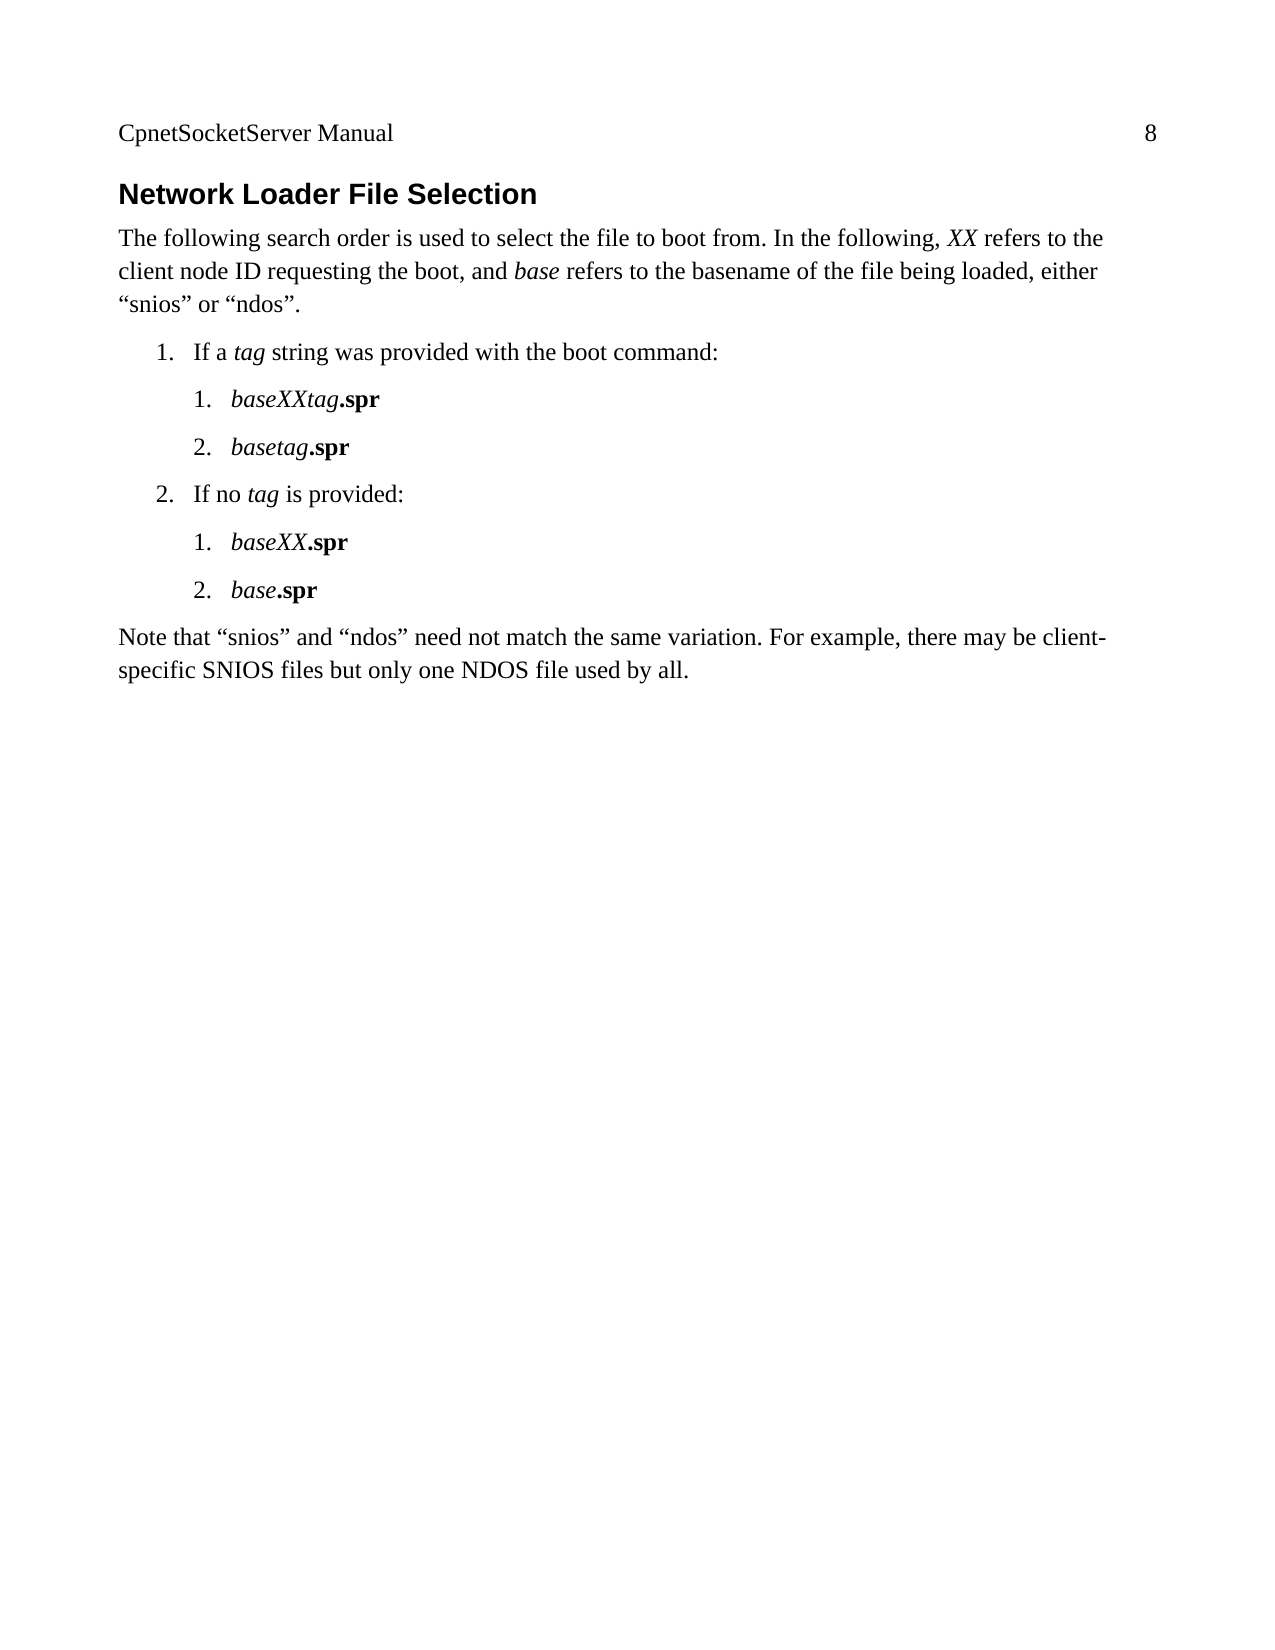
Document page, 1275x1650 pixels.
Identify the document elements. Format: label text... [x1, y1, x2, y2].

list baseXX.spr [193, 527, 1157, 556]
list basetag.spr [193, 432, 1157, 461]
list baseXXtag.spr [193, 384, 1157, 413]
list If a tag string was provided with the boot command: [156, 337, 1157, 366]
list If no tag is provided: [156, 479, 1157, 508]
text Note that “snios” and “ndos” need not match the same variation. For example, there may be client-specific SNIOS files but only one NDOS file used by all. [118, 622, 1157, 684]
list base.spr [193, 575, 1157, 603]
subtitle Network Loader File Selection [118, 177, 1157, 211]
text The following search order is used to select the file to boot from. In the following, XX refers to the client node ID requesting the boot, and base refers to the basename of the file being loaded, either “snios” or “ndos”. [118, 223, 1157, 318]
